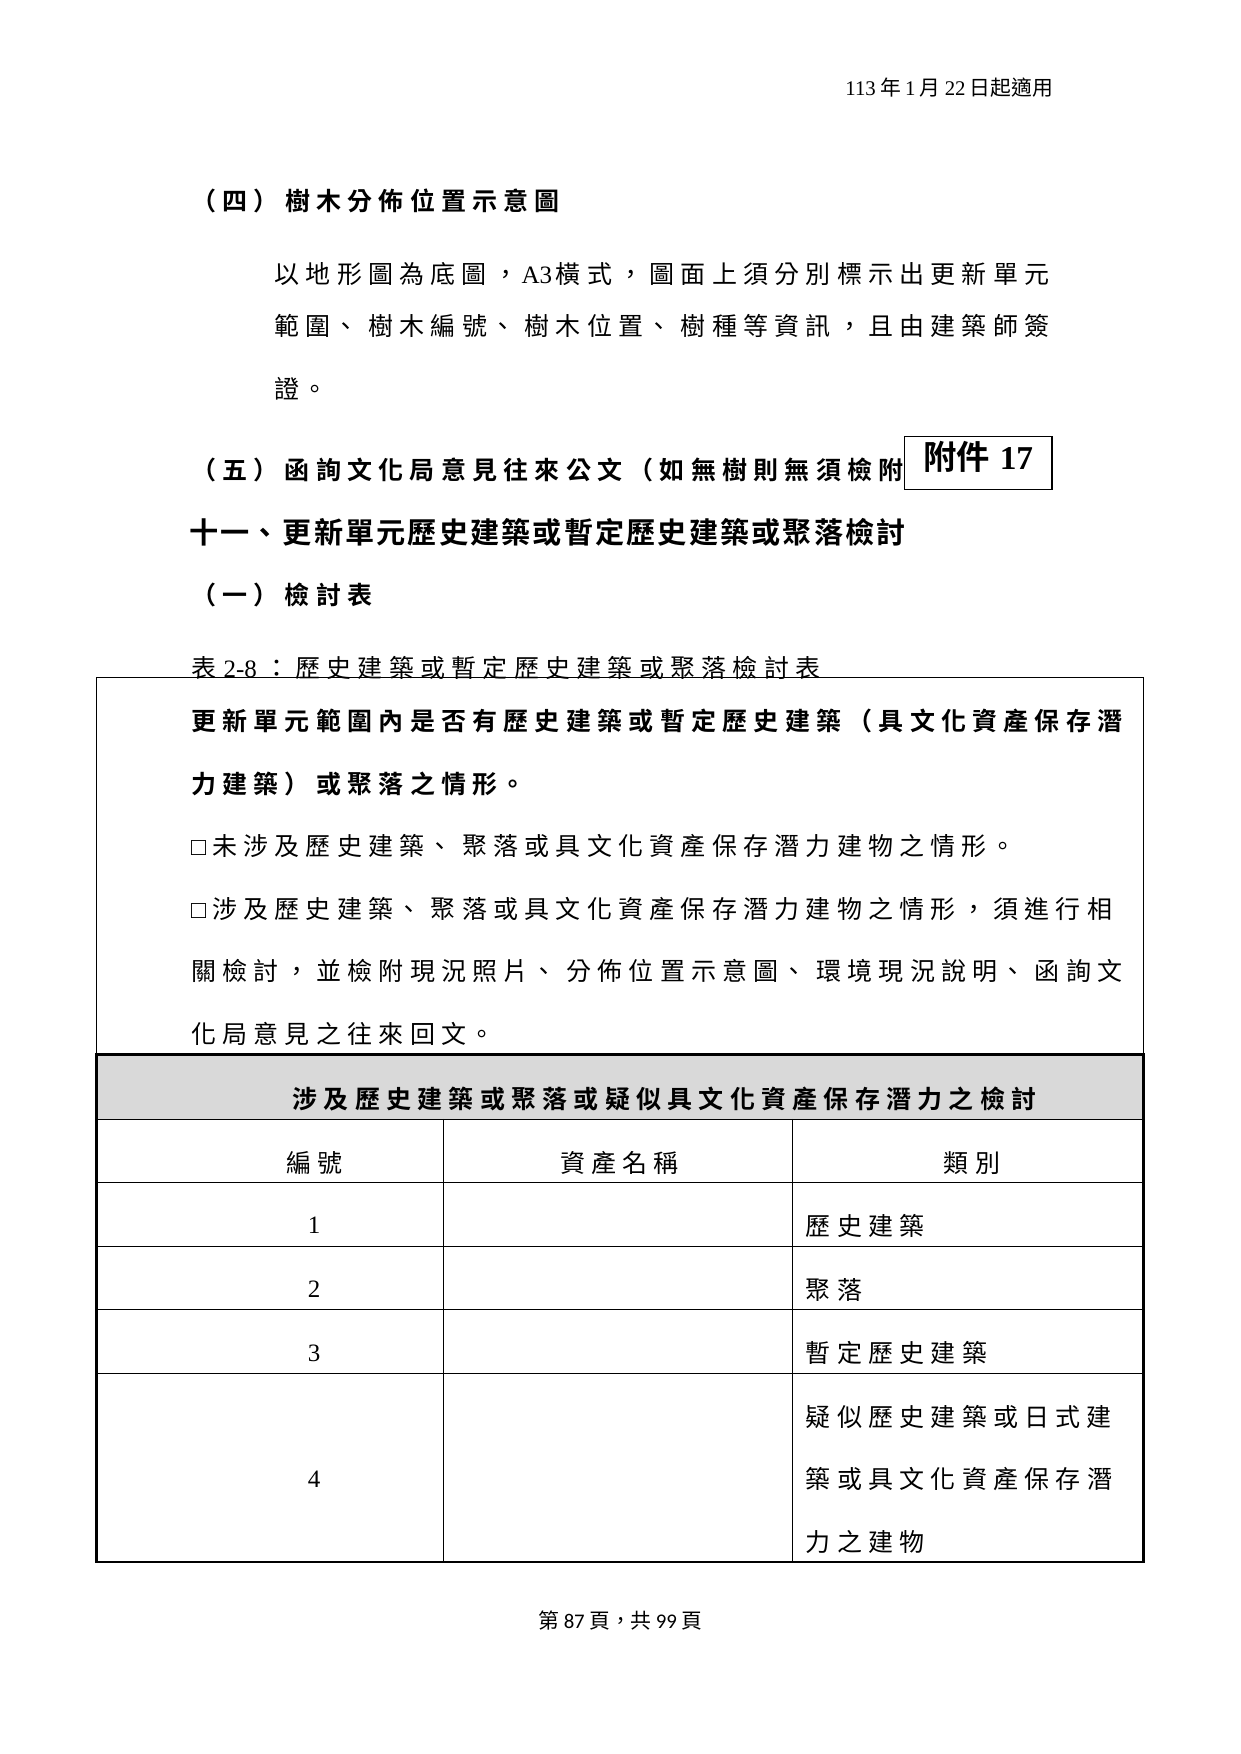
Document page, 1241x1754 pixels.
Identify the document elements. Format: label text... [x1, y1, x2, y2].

table_cell 資產名稱 [444, 1120, 792, 1182]
table_header 更新單元範圍內是否有歷史建築或暫定歷史建築（具文化資產保存潛力建築）或聚落之情形。 □未涉及歷史建築、聚落或具文化資產保存潛力建物之情形。 □涉及歷史建築、聚落或具文化資產保存潛力建物之情形，須進行相關檢討，並檢附現況照片、分佈位置示意圖、環境現況說明、函詢文化局意見之往來回文。 [97, 678, 1143, 1053]
text （一）檢討表 [188, 552, 1052, 614]
table_cell 聚落 [793, 1247, 1142, 1309]
table_cell 類別 [793, 1120, 1142, 1182]
table_cell 暫定歷史建築 [793, 1310, 1142, 1373]
text 十一、更新單元歷史建築或暫定歷史建築或聚落檢討 [188, 489, 1052, 552]
table_cell 1 [98, 1183, 443, 1246]
table_cell [444, 1247, 792, 1309]
table_cell 2 [98, 1247, 443, 1309]
table_cell 疑似歷史建築或日式建築或具文化資產保存潛力之建物 [793, 1374, 1142, 1561]
text （四）樹木分佈位置示意圖 [188, 158, 1052, 221]
table_cell 涉及歷史建築或聚落或疑似具文化資產保存潛力之檢討 [98, 1056, 1142, 1119]
table_cell 3 [98, 1310, 443, 1373]
table_cell 編號 [98, 1120, 443, 1182]
text 表2-8：歷史建築或暫定歷史建築或聚落檢討表 [188, 614, 1052, 677]
table_cell [444, 1374, 792, 1561]
text （五）函詢文化局意見往來公文（如無樹則無須檢附該文件） [188, 427, 1073, 489]
text 以地形圖為底圖，A3橫式，圖面上須分別標示出更新單元範圍、樹木編號、樹木位置、樹種等資訊，且由建築師簽證。 [261, 221, 1052, 408]
table_cell 4 [98, 1374, 443, 1561]
table_cell 歷史建築 [793, 1183, 1142, 1246]
table_cell [444, 1183, 792, 1246]
table_cell [444, 1310, 792, 1373]
